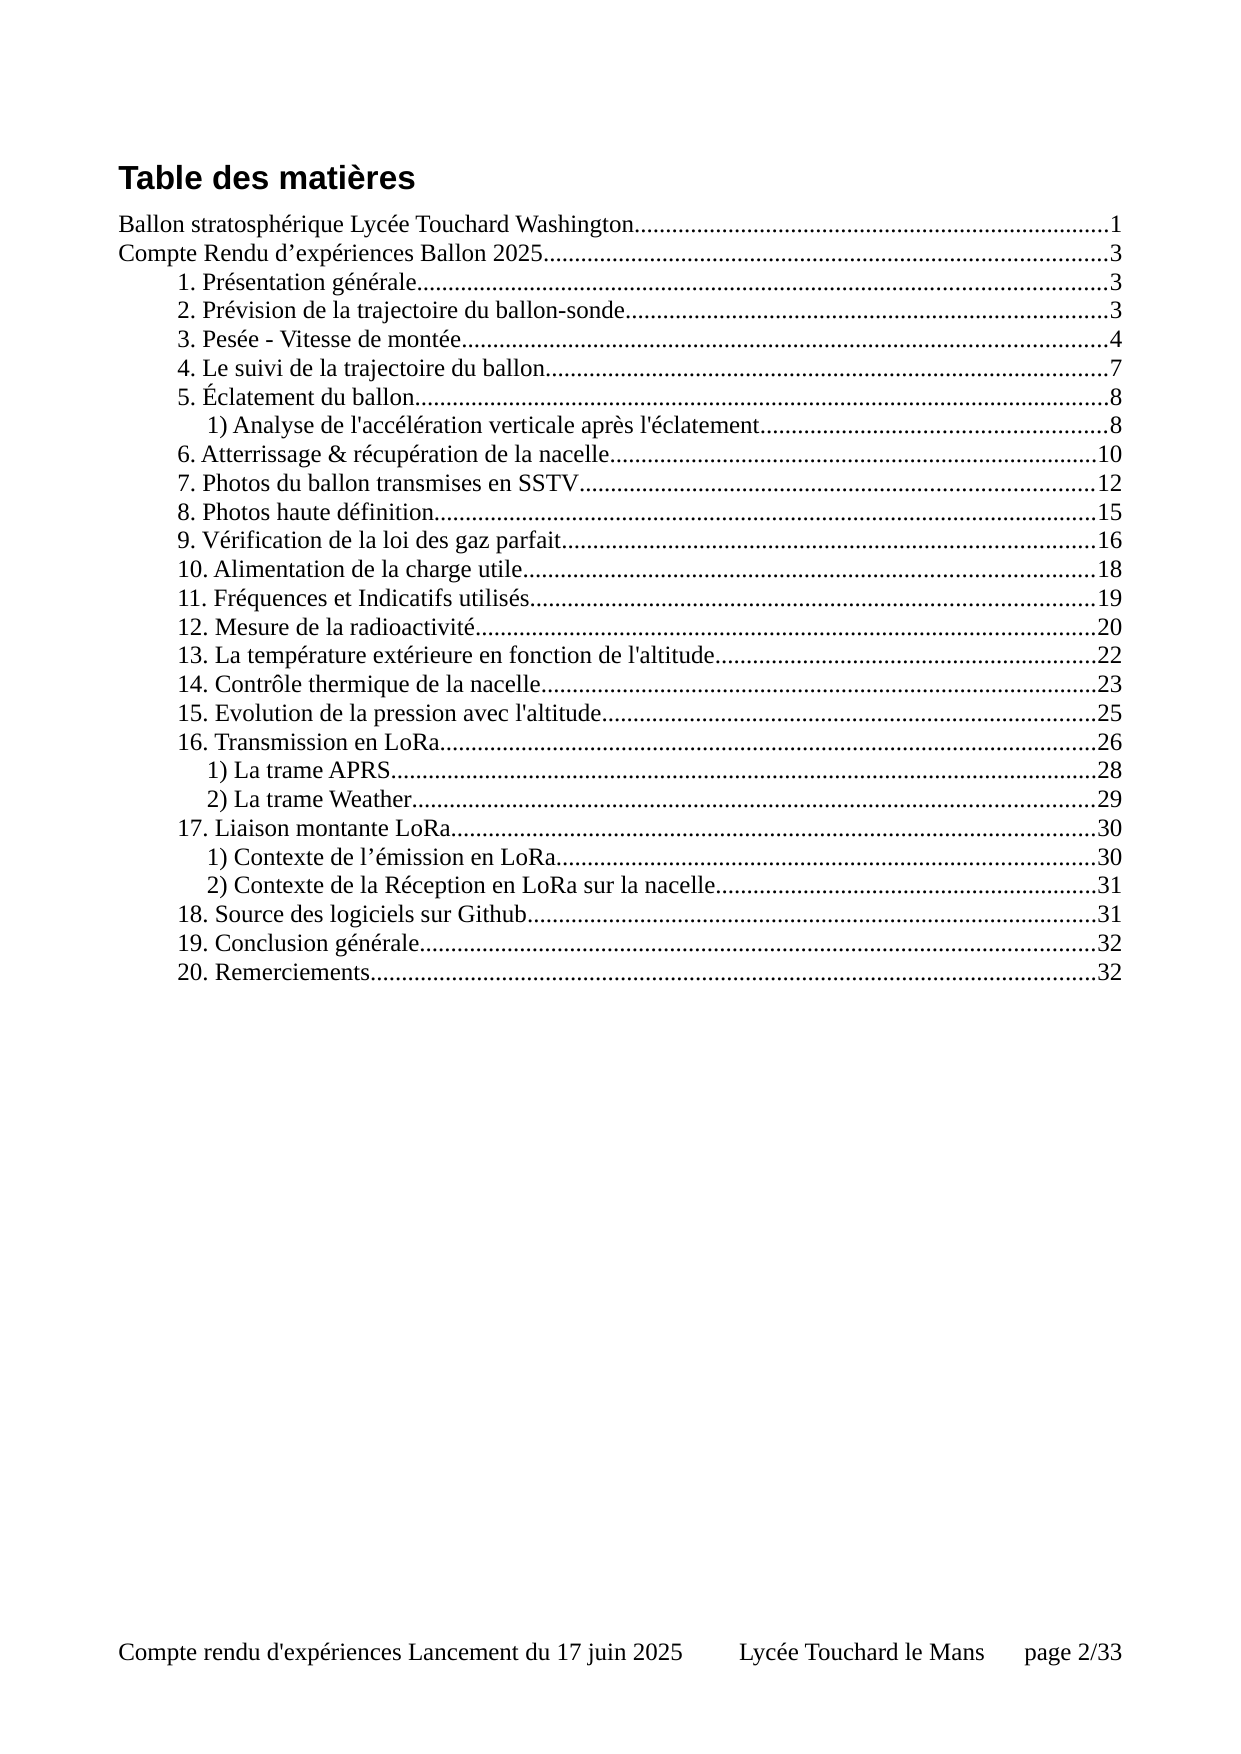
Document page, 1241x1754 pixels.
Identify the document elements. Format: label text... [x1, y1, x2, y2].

text Ballon stratosphérique Lycée Touchard Washington 1 [118, 209, 1122, 238]
text 6. Atterrissage & récupération de la nacelle 10 [177, 439, 1122, 468]
text 16. Transmission en LoRa 26 [177, 727, 1122, 756]
text 1) La trame APRS 28 [207, 756, 1122, 784]
text 1. Présentation générale 3 [177, 267, 1122, 296]
text 13. La température extérieure en fonction de l'altitude 22 [177, 641, 1122, 669]
text 2. Prévision de la trajectoire du ballon-sonde 3 [177, 296, 1122, 324]
text 1) Contexte de l’émission en LoRa 30 [207, 842, 1122, 871]
subtitle Table des matières [118, 158, 1122, 197]
text 10. Alimentation de la charge utile 18 [177, 554, 1122, 583]
text 15. Evolution de la pression avec l'altitude 25 [177, 698, 1122, 727]
text 1) Analyse de l'accélération verticale après l'éclatement 8 [207, 411, 1122, 439]
text 4. Le suivi de la trajectoire du ballon 7 [177, 353, 1122, 382]
text 18. Source des logiciels sur Github 31 [177, 899, 1122, 928]
text 7. Photos du ballon transmises en SSTV 12 [177, 468, 1122, 497]
text 17. Liaison montante LoRa 30 [177, 813, 1122, 842]
text 2) Contexte de la Réception en LoRa sur la nacelle 31 [207, 871, 1122, 899]
text 11. Fréquences et Indicatifs utilisés 19 [177, 583, 1122, 612]
text 14. Contrôle thermique de la nacelle 23 [177, 669, 1122, 698]
text 9. Vérification de la loi des gaz parfait 16 [177, 526, 1122, 554]
text 5. Éclatement du ballon 8 [177, 382, 1122, 411]
text 3. Pesée - Vitesse de montée 4 [177, 324, 1122, 353]
text 2) La trame Weather 29 [207, 784, 1122, 813]
text 8. Photos haute définition 15 [177, 497, 1122, 526]
text 20. Remerciements 32 [177, 957, 1122, 986]
text Compte Rendu d’expériences Ballon 2025 3 [118, 238, 1122, 267]
text 19. Conclusion générale 32 [177, 928, 1122, 957]
text 12. Mesure de la radioactivité 20 [177, 612, 1122, 641]
